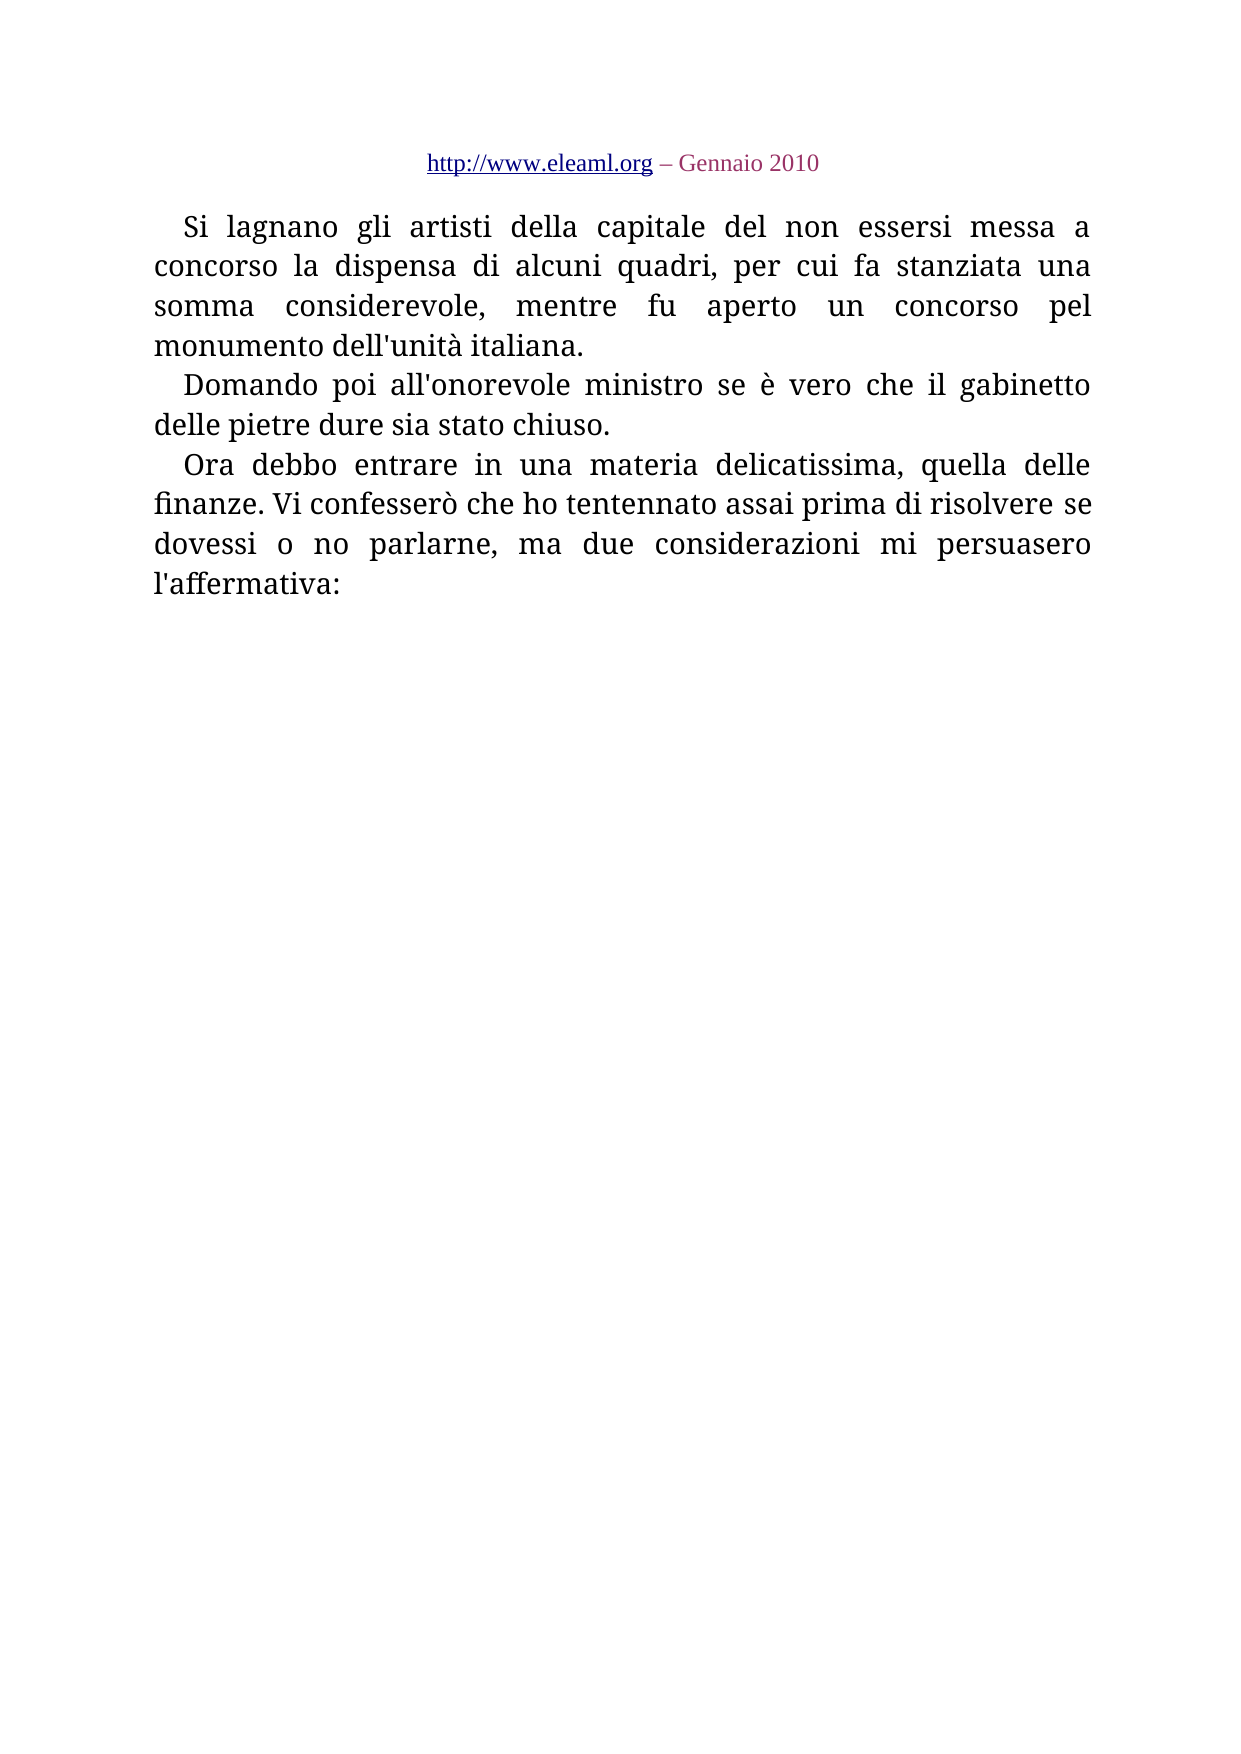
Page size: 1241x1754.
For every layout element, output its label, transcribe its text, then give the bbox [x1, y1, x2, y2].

text Si lagnano gli artisti della capitale del non essersi messa a concorso la dispensa di alcuni quadri, per cui fa stanziata una somma considerevole, mentre fu aperto un concorso pel monumento dell'unità italiana. [153, 206, 1092, 364]
text Ora debbo entrare in una materia delicatissima, quella delle finanze. Vi confesserò che ho tentennato assai prima di risolvere se dovessi o no parlarne, ma due considerazioni mi persuasero l'affermativa: [153, 444, 1092, 603]
text Domando poi all'onorevole ministro se è vero che il gabinetto delle pietre dure sia stato chiuso. [153, 364, 1092, 444]
